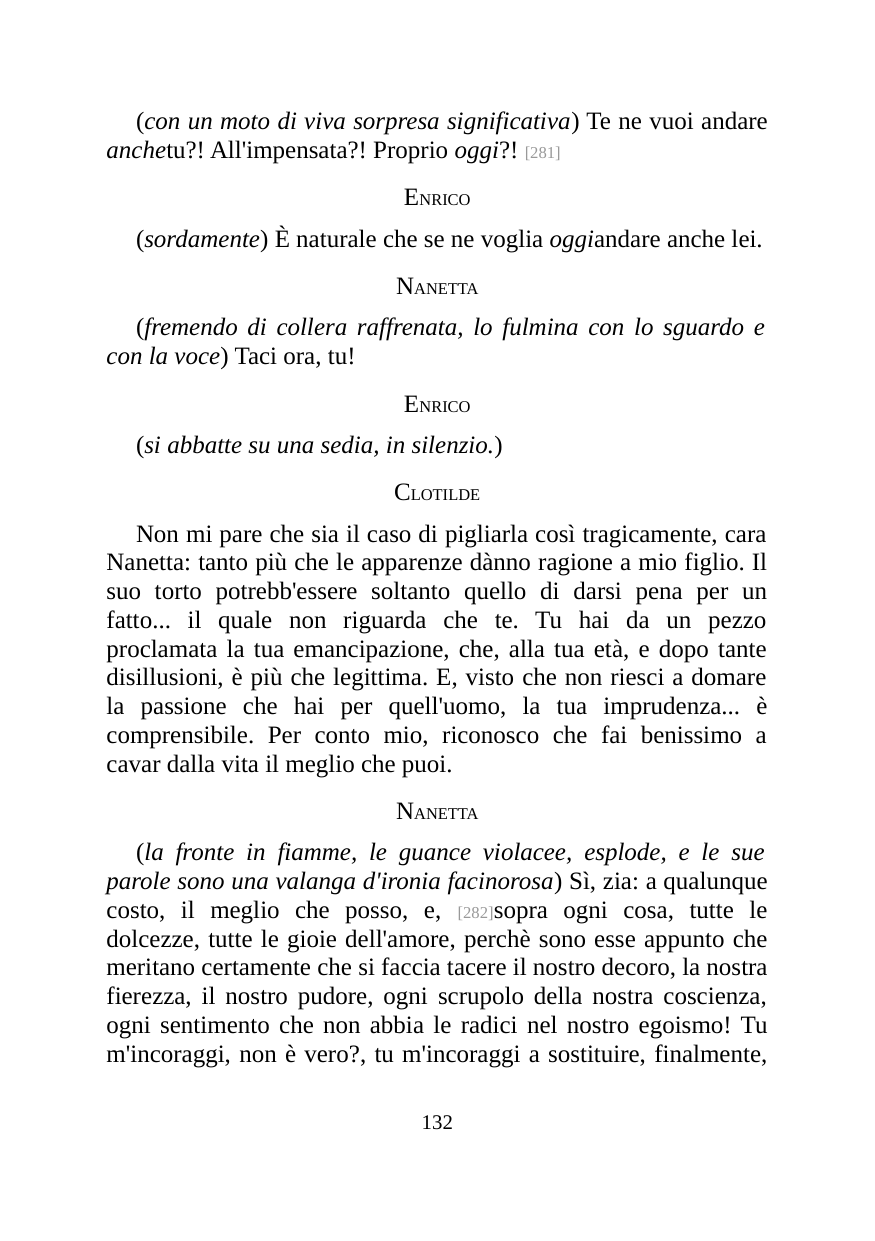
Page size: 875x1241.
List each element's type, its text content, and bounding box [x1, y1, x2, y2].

text (fremendo di collera raffrenata, lo fulmina con lo sguardo e con la voce) Taci ora, tu! [106, 312, 768, 370]
text (si abbatte su una sedia, in silenzio.) [106, 430, 768, 459]
text Non mi pare che sia il caso di pigliarla così tragicamente, cara Nanetta: tanto più che le apparenze dànno ragione a mio figlio. Il suo torto potrebb'essere soltanto quello di darsi pena per un fatto... il quale non riguarda che te. Tu hai da un pezzo proclamata la tua emancipazione, che, alla tua età, e dopo tante disillusioni, è più che legittima. E, visto che non riesci a domare la passione che hai per quell'uomo, la tua imprudenza... è comprensibile. Per conto mio, riconosco che fai benissimo a cavar dalla vita il meglio che puoi. [106, 519, 768, 777]
text Enrico [106, 182, 768, 211]
text Nanetta [106, 271, 768, 300]
text Enrico [106, 389, 768, 417]
text (la fronte in fiamme, le guance violacee, esplode, e le sue parole sono una valanga d'ironia facinorosa) Sì, zia: a qualunque costo, il meglio che posso, e, [282]sopra ogni cosa, tutte le dolcezze, tutte le gioie dell'amore, perchè sono esse appunto che meritano certamente che si faccia tacere il nostro decoro, la nostra fierezza, il nostro pudore, ogni scrupolo della nostra coscienza, ogni sentimento che non abbia le radici nel nostro egoismo! Tu m'incoraggi, non è vero?, tu m'incoraggi a sostituire, finalmente, [106, 837, 768, 1067]
text (sordamente) È naturale che se ne voglia oggiandare anche lei. [106, 224, 768, 252]
text (con un moto di viva sorpresa significativa) Te ne vuoi andare anchetu?! All'impensata?! Proprio oggi?! [281] [106, 106, 768, 164]
text Clotilde [106, 477, 768, 506]
text Nanetta [106, 796, 768, 825]
